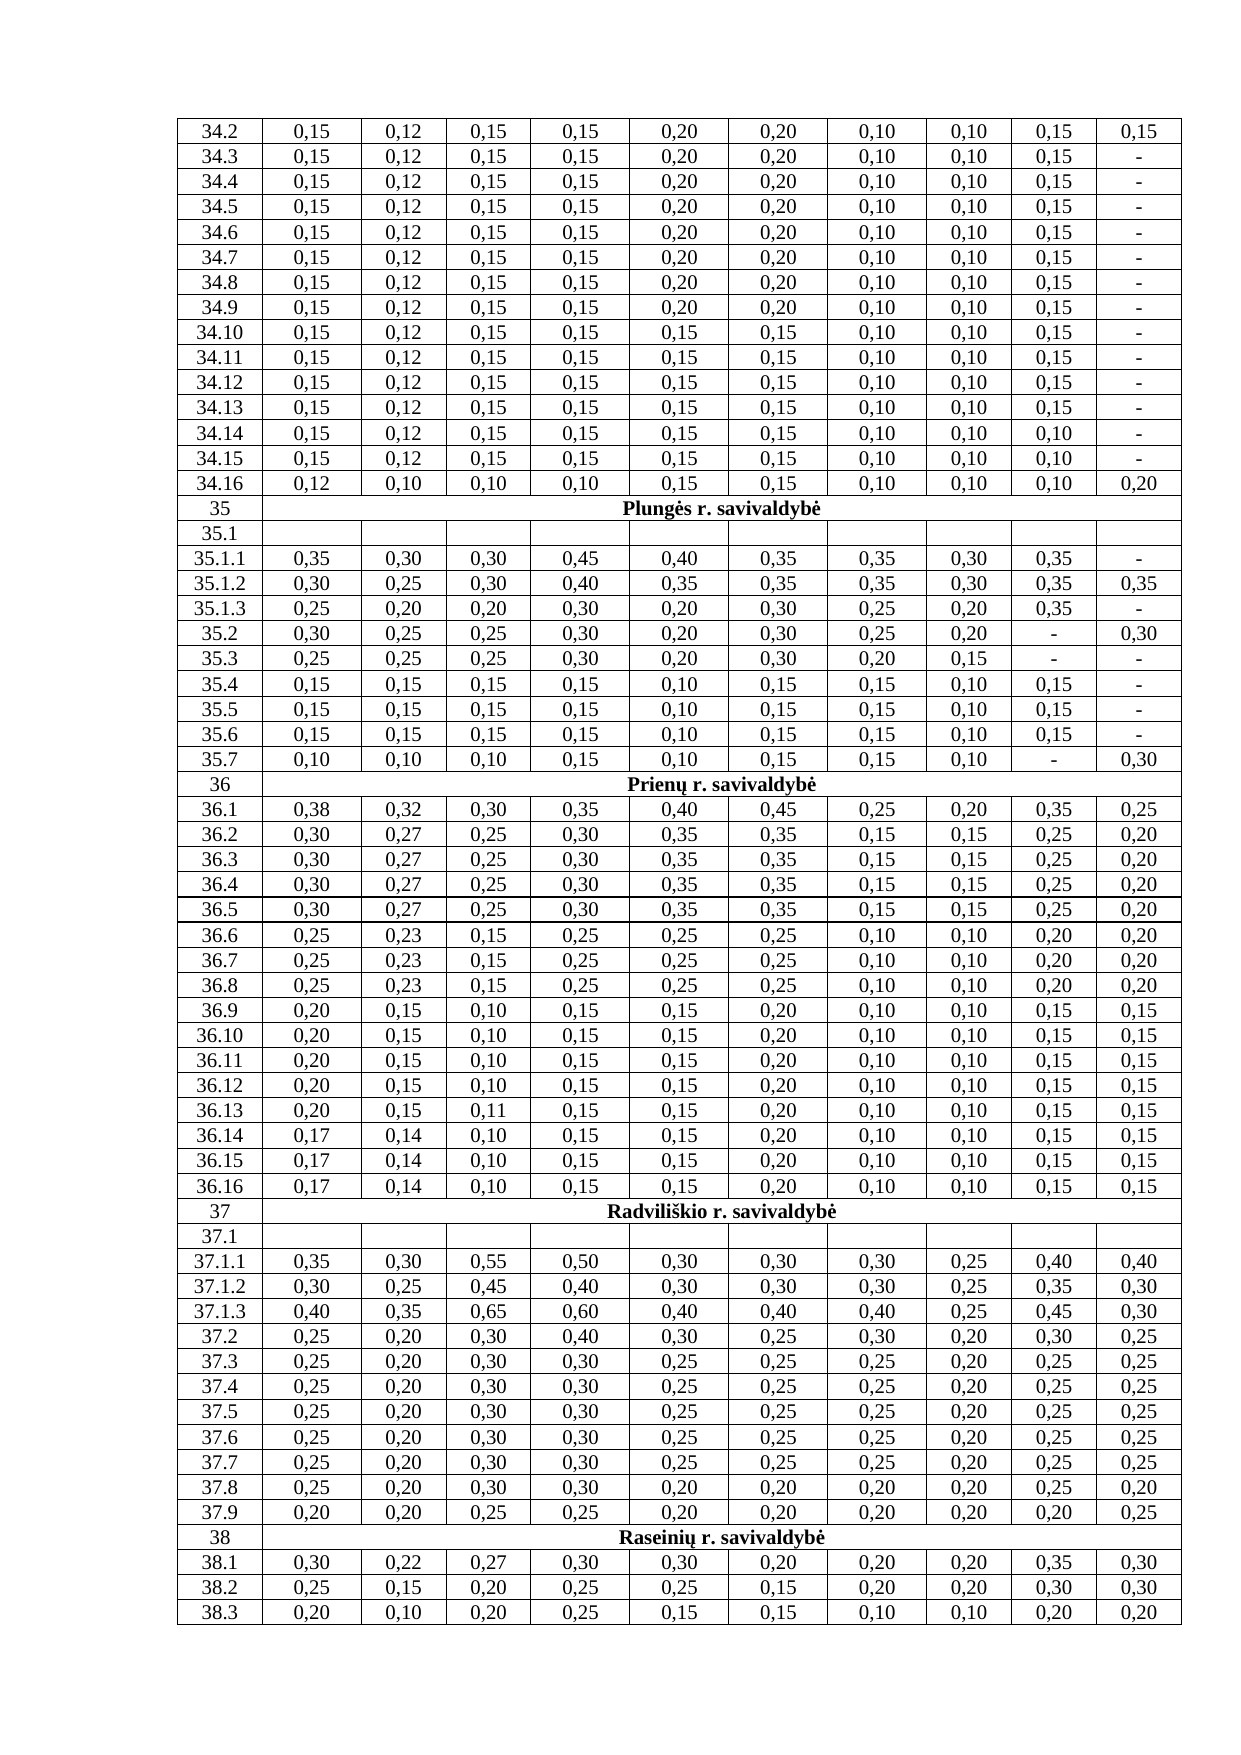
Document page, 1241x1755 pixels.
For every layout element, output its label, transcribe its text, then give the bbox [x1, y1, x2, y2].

table_cell 0,25 [1012, 1450, 1096, 1474]
table_cell 0,10 [927, 1023, 1011, 1047]
table_cell 38.1 [178, 1550, 262, 1574]
table_cell 0,10 [927, 671, 1011, 696]
table_cell 0,40 [630, 797, 728, 821]
table_cell 0,15 [447, 345, 530, 369]
table_cell 0,45 [447, 1274, 530, 1298]
table_cell 0,15 [729, 320, 827, 344]
table_cell 35.5 [178, 697, 262, 721]
table_cell 0,10 [927, 923, 1011, 947]
table_cell [263, 1224, 361, 1248]
table_cell 0,25 [263, 646, 361, 670]
table_cell - [1097, 446, 1181, 469]
table_cell 0,30 [828, 1324, 926, 1348]
table_cell 0,15 [1097, 998, 1181, 1022]
table_cell 0,30 [729, 646, 827, 670]
table_cell 0,15 [1097, 1123, 1181, 1147]
table_cell 0,20 [927, 1349, 1011, 1373]
table_cell 0,15 [729, 345, 827, 369]
table_cell 0,10 [263, 747, 361, 771]
table_cell 0,15 [263, 195, 361, 218]
table_cell 0,15 [531, 1098, 629, 1122]
table_cell [531, 1224, 629, 1248]
table_cell [1012, 1224, 1096, 1248]
table_cell 35.2 [178, 621, 262, 645]
table_cell 0,10 [828, 1123, 926, 1147]
table_cell 0,15 [1097, 1098, 1181, 1122]
table_cell 0,30 [447, 546, 530, 570]
table_cell 36.9 [178, 998, 262, 1022]
table_cell 0,30 [263, 847, 361, 871]
table_cell 0,15 [531, 270, 629, 294]
table_cell 36.16 [178, 1174, 262, 1198]
table_cell 0,25 [927, 1274, 1011, 1298]
table_cell 0,15 [447, 923, 530, 947]
table_cell 0,10 [828, 295, 926, 319]
table_cell 36.8 [178, 973, 262, 997]
table_cell 0,15 [1012, 245, 1096, 269]
table_cell 0,25 [927, 1249, 1011, 1273]
table_cell 0,35 [729, 546, 827, 570]
table_cell 0,30 [630, 1324, 728, 1348]
table_cell 0,15 [447, 270, 530, 294]
table_cell 0,15 [531, 245, 629, 269]
table_cell 0,25 [927, 1299, 1011, 1323]
table_cell 0,15 [828, 872, 926, 896]
table_cell 0,27 [362, 822, 446, 846]
table_cell 0,25 [1012, 1400, 1096, 1423]
table_cell 0,15 [1012, 1073, 1096, 1097]
table_cell 0,20 [729, 220, 827, 244]
table_cell 0,30 [263, 872, 361, 896]
table_cell 0,30 [263, 898, 361, 921]
table_cell 0,25 [1097, 1349, 1181, 1373]
table_cell 0,15 [1012, 195, 1096, 218]
table_cell 0,14 [362, 1123, 446, 1147]
table_cell 35.1.2 [178, 571, 262, 595]
table_cell 0,25 [1097, 1374, 1181, 1398]
table_cell 0,25 [630, 1425, 728, 1449]
table_cell 0,10 [927, 320, 1011, 344]
table_cell 0,10 [828, 144, 926, 168]
table_cell 0,15 [1097, 1073, 1181, 1097]
table_cell 0,20 [263, 1023, 361, 1047]
table_cell 0,20 [362, 1475, 446, 1499]
table_cell 0,40 [630, 1299, 728, 1323]
table_cell 0,15 [630, 345, 728, 369]
table_cell 0,45 [1012, 1299, 1096, 1323]
table_cell 0,10 [927, 370, 1011, 394]
table_cell 0,25 [447, 822, 530, 846]
table_cell 0,15 [362, 1575, 446, 1599]
table_cell 0,25 [531, 973, 629, 997]
table_cell 0,25 [263, 923, 361, 947]
table_cell 0,20 [1097, 923, 1181, 947]
table_cell 0,30 [531, 898, 629, 921]
table_cell [927, 521, 1011, 545]
table_cell 0,15 [531, 295, 629, 319]
table_cell 0,20 [729, 1550, 827, 1574]
table_cell 0,40 [828, 1299, 926, 1323]
table_cell 0,15 [1012, 1149, 1096, 1172]
table_cell 35.6 [178, 722, 262, 746]
table_cell [927, 1224, 1011, 1248]
table_cell 0,20 [828, 1500, 926, 1524]
table_cell [1097, 1224, 1181, 1248]
table_cell 0,12 [362, 245, 446, 269]
table_cell 0,30 [447, 1400, 530, 1423]
table_cell - [1097, 144, 1181, 168]
table_cell 0,30 [927, 571, 1011, 595]
table_cell 0,30 [263, 1550, 361, 1574]
table_cell 0,25 [1012, 1349, 1096, 1373]
table_cell 0,30 [447, 1450, 530, 1474]
table_cell 36.5 [178, 898, 262, 921]
table_cell 0,15 [729, 722, 827, 746]
table_cell 0,15 [362, 697, 446, 721]
table_cell 0,10 [927, 697, 1011, 721]
table_cell 0,20 [1012, 1600, 1096, 1624]
table_cell 0,35 [1012, 797, 1096, 821]
table_cell 0,20 [729, 270, 827, 294]
table_cell - [1097, 295, 1181, 319]
table_cell 0,20 [828, 1575, 926, 1599]
table_cell 0,10 [828, 923, 926, 947]
table_cell 0,15 [1012, 169, 1096, 193]
table_cell 0,35 [630, 847, 728, 871]
table_cell 0,25 [1097, 1425, 1181, 1449]
table_cell 0,20 [1012, 923, 1096, 947]
table_cell 0,20 [927, 1575, 1011, 1599]
table_cell 0,12 [362, 220, 446, 244]
table_cell 0,15 [729, 671, 827, 696]
table_cell 0,25 [263, 1349, 361, 1373]
table_cell 0,10 [927, 395, 1011, 419]
table_cell 0,10 [828, 1600, 926, 1624]
table_cell 0,15 [828, 671, 926, 696]
table_cell 0,30 [447, 1425, 530, 1449]
table_cell 0,10 [447, 1073, 530, 1097]
table_cell 0,15 [531, 1149, 629, 1172]
table_cell 0,20 [729, 1500, 827, 1524]
table_cell 0,20 [630, 220, 728, 244]
table_cell 0,15 [447, 420, 530, 444]
table_cell 0,25 [828, 621, 926, 645]
table_cell 0,15 [263, 671, 361, 696]
table_cell 0,30 [263, 571, 361, 595]
table_cell 0,20 [263, 1073, 361, 1097]
table_cell 0,15 [927, 847, 1011, 871]
table_cell 0,35 [729, 872, 827, 896]
table_cell 0,10 [927, 195, 1011, 218]
table_cell 0,10 [927, 420, 1011, 444]
table_cell 0,20 [630, 245, 728, 269]
table_cell 0,10 [828, 320, 926, 344]
table_cell 0,20 [630, 621, 728, 645]
table_cell 0,30 [729, 596, 827, 620]
table_cell 0,10 [927, 1048, 1011, 1072]
table_cell [630, 521, 728, 545]
table_cell 0,20 [1097, 822, 1181, 846]
table_cell 0,25 [729, 1400, 827, 1423]
table_cell 0,30 [630, 1274, 728, 1298]
table_cell 0,27 [362, 872, 446, 896]
table_cell 0,20 [1097, 1600, 1181, 1624]
table_cell 0,20 [447, 1600, 530, 1624]
table_cell 0,10 [828, 345, 926, 369]
table_cell 0,12 [362, 144, 446, 168]
table_cell 0,15 [729, 697, 827, 721]
table_cell 0,20 [1097, 847, 1181, 871]
table_cell [447, 1224, 530, 1248]
table_cell 37.4 [178, 1374, 262, 1398]
table_cell 0,30 [447, 1349, 530, 1373]
table_cell 0,30 [531, 1450, 629, 1474]
table_cell 0,15 [531, 1048, 629, 1072]
table_cell 0,15 [531, 1023, 629, 1047]
table_cell 35 [178, 496, 262, 520]
table_cell 0,15 [729, 370, 827, 394]
table_cell 0,10 [828, 220, 926, 244]
table_cell 0,40 [531, 571, 629, 595]
table_cell [729, 521, 827, 545]
table_cell 0,15 [828, 898, 926, 921]
table_cell 36.3 [178, 847, 262, 871]
table_cell 0,15 [447, 119, 530, 143]
table_cell - [1097, 169, 1181, 193]
table_cell 0,15 [362, 722, 446, 746]
table_cell 0,15 [1012, 220, 1096, 244]
table_cell 0,15 [263, 169, 361, 193]
table_cell 0,15 [263, 245, 361, 269]
table_cell 34.14 [178, 420, 262, 444]
table_cell 0,15 [263, 144, 361, 168]
table_cell 0,10 [927, 1600, 1011, 1624]
table_cell 0,20 [630, 1500, 728, 1524]
table_cell 0,20 [927, 1500, 1011, 1524]
table_cell 0,30 [1097, 1550, 1181, 1574]
table_cell Plungės r. savivaldybė [263, 496, 1181, 520]
table_cell 0,20 [927, 1400, 1011, 1423]
table_cell 0,38 [263, 797, 361, 821]
table_cell 34.13 [178, 395, 262, 419]
table_cell 36.1 [178, 797, 262, 821]
table_cell 0,15 [1012, 1048, 1096, 1072]
table_cell 0,25 [263, 1450, 361, 1474]
table_cell 0,15 [1012, 295, 1096, 319]
table_cell 0,15 [362, 998, 446, 1022]
table_cell 0,20 [630, 195, 728, 218]
table_cell 0,15 [828, 697, 926, 721]
table_cell 0,30 [1097, 747, 1181, 771]
table_cell 0,40 [1097, 1249, 1181, 1273]
table_cell 0,30 [630, 1249, 728, 1273]
table_cell 0,25 [531, 1600, 629, 1624]
table_cell 0,14 [362, 1149, 446, 1172]
table_cell 0,10 [828, 195, 926, 218]
table_cell 0,15 [531, 1123, 629, 1147]
table_cell 0,25 [630, 1349, 728, 1373]
table_cell 0,10 [828, 1073, 926, 1097]
table_cell 0,10 [828, 420, 926, 444]
table_cell 0,15 [531, 119, 629, 143]
table_cell 0,15 [1012, 1098, 1096, 1122]
table_cell 34.2 [178, 119, 262, 143]
table_cell 0,15 [729, 446, 827, 469]
table_cell 0,10 [1012, 471, 1096, 495]
table_cell 0,25 [362, 1274, 446, 1298]
table_cell 0,30 [447, 1374, 530, 1398]
table_cell 0,20 [362, 596, 446, 620]
table_cell 0,23 [362, 948, 446, 972]
table_cell 0,30 [531, 847, 629, 871]
table_cell 0,30 [263, 822, 361, 846]
table_cell 0,30 [531, 1349, 629, 1373]
table_cell 0,30 [828, 1274, 926, 1298]
table_cell 35.1.3 [178, 596, 262, 620]
table_cell 0,40 [263, 1299, 361, 1323]
table_cell 0,15 [1012, 119, 1096, 143]
table_cell 0,20 [630, 119, 728, 143]
table_cell 0,35 [630, 872, 728, 896]
table_cell 37 [178, 1199, 262, 1223]
table_cell 0,23 [362, 973, 446, 997]
table_cell 0,25 [1097, 1324, 1181, 1348]
table_cell 0,25 [263, 1324, 361, 1348]
table_cell 34.4 [178, 169, 262, 193]
table_cell Raseinių r. savivaldybė [263, 1525, 1181, 1549]
table_cell [828, 521, 926, 545]
table_cell 0,20 [447, 596, 530, 620]
table_cell 0,10 [927, 973, 1011, 997]
table_cell 0,40 [531, 1274, 629, 1298]
table_cell 0,15 [1012, 1023, 1096, 1047]
table_cell 0,20 [729, 1098, 827, 1122]
table_cell 0,15 [263, 119, 361, 143]
table_cell 0,15 [729, 471, 827, 495]
table_cell 36.4 [178, 872, 262, 896]
table_cell - [1097, 646, 1181, 670]
table_cell 0,30 [1097, 1575, 1181, 1599]
table_cell 0,15 [263, 320, 361, 344]
table_cell 0,15 [263, 345, 361, 369]
table_cell 0,12 [362, 395, 446, 419]
table_cell 0,15 [927, 822, 1011, 846]
table_cell 0,15 [1012, 370, 1096, 394]
table_cell 0,10 [927, 1174, 1011, 1198]
table_cell 0,15 [447, 169, 530, 193]
table_cell 0,10 [927, 1073, 1011, 1097]
table_cell 0,35 [630, 898, 728, 921]
table_cell 0,10 [828, 245, 926, 269]
table_cell 0,20 [1012, 1500, 1096, 1524]
table_cell 34.9 [178, 295, 262, 319]
table_cell [828, 1224, 926, 1248]
table_cell 0,15 [447, 144, 530, 168]
table_cell - [1097, 697, 1181, 721]
table_cell 0,30 [531, 822, 629, 846]
table_cell 0,15 [362, 1048, 446, 1072]
table_cell 35.1.1 [178, 546, 262, 570]
table_cell 36.6 [178, 923, 262, 947]
table_cell 0,25 [729, 1374, 827, 1398]
table_cell 0,10 [447, 998, 530, 1022]
table_cell 0,25 [531, 1575, 629, 1599]
table_cell 0,10 [927, 169, 1011, 193]
table_cell 0,10 [927, 948, 1011, 972]
table_cell 0,25 [531, 923, 629, 947]
table_cell 0,20 [828, 646, 926, 670]
table_cell 0,10 [362, 471, 446, 495]
table_cell [263, 521, 361, 545]
table_cell 0,10 [447, 1123, 530, 1147]
table_cell 0,22 [362, 1550, 446, 1574]
table_cell 0,10 [828, 1098, 926, 1122]
table_cell 0,20 [630, 169, 728, 193]
table_cell 0,10 [927, 220, 1011, 244]
table_cell 0,15 [531, 722, 629, 746]
table_cell 0,15 [927, 646, 1011, 670]
table_cell 36.14 [178, 1123, 262, 1147]
table_cell 0,10 [447, 471, 530, 495]
table_cell 0,25 [263, 1575, 361, 1599]
table_cell 0,30 [531, 1425, 629, 1449]
table_cell 0,15 [531, 195, 629, 218]
table_cell 0,15 [1012, 270, 1096, 294]
table_cell 0,15 [729, 747, 827, 771]
table_cell 36.13 [178, 1098, 262, 1122]
table_cell 0,15 [531, 144, 629, 168]
table_cell 0,20 [729, 195, 827, 218]
table_cell 0,20 [1097, 898, 1181, 921]
table_cell Prienų r. savivaldybė [263, 772, 1181, 796]
table_cell 36.2 [178, 822, 262, 846]
table_cell 0,15 [447, 320, 530, 344]
table_cell 0,15 [263, 370, 361, 394]
table_cell - [1097, 546, 1181, 570]
table_cell 0,15 [263, 697, 361, 721]
table_cell 34.10 [178, 320, 262, 344]
table_cell 0,20 [828, 1475, 926, 1499]
table_cell 0,20 [729, 1475, 827, 1499]
table_cell 0,15 [828, 822, 926, 846]
table_cell 0,20 [1097, 948, 1181, 972]
table_cell 0,20 [362, 1450, 446, 1474]
table_cell 34.5 [178, 195, 262, 218]
table_cell 0,15 [630, 370, 728, 394]
table_cell 0,10 [1012, 446, 1096, 469]
table_cell 0,25 [828, 1374, 926, 1398]
table_cell - [1097, 395, 1181, 419]
table_cell 0,25 [263, 1425, 361, 1449]
table_cell 0,15 [531, 747, 629, 771]
table_cell 0,20 [630, 270, 728, 294]
table_cell 0,30 [447, 797, 530, 821]
table_cell 0,10 [828, 169, 926, 193]
table_cell 0,30 [1097, 1299, 1181, 1323]
table_cell 37.8 [178, 1475, 262, 1499]
table_cell 0,15 [447, 973, 530, 997]
table_cell 0,15 [828, 847, 926, 871]
table_cell - [1097, 671, 1181, 696]
table_cell 0,25 [1012, 847, 1096, 871]
table_cell 0,15 [630, 1073, 728, 1097]
table_cell 0,12 [362, 446, 446, 469]
table_cell 0,45 [729, 797, 827, 821]
table_cell 0,15 [531, 671, 629, 696]
table_cell 0,25 [447, 646, 530, 670]
table_cell Radviliškio r. savivaldybė [263, 1199, 1181, 1223]
table_cell 0,10 [828, 471, 926, 495]
table_cell 0,25 [1012, 872, 1096, 896]
table_cell - [1097, 195, 1181, 218]
table_cell 0,20 [1012, 973, 1096, 997]
table_cell 37.3 [178, 1349, 262, 1373]
table_cell 0,23 [362, 923, 446, 947]
table_cell 0,10 [630, 747, 728, 771]
table_cell 0,25 [263, 1374, 361, 1398]
table_cell 0,15 [447, 245, 530, 269]
table_cell 0,17 [263, 1149, 361, 1172]
table_cell 0,10 [828, 973, 926, 997]
table_cell 0,10 [447, 1023, 530, 1047]
table_cell 0,25 [447, 872, 530, 896]
table_cell [362, 1224, 446, 1248]
table_cell 0,25 [729, 1349, 827, 1373]
table_cell 34.12 [178, 370, 262, 394]
table_cell 0,10 [828, 370, 926, 394]
table_cell 0,20 [362, 1500, 446, 1524]
table_cell 0,25 [1097, 1500, 1181, 1524]
table_cell 0,20 [729, 119, 827, 143]
table_cell 0,25 [1097, 1450, 1181, 1474]
table_cell 0,35 [828, 546, 926, 570]
table_cell 0,10 [927, 1149, 1011, 1172]
table_cell 0,10 [927, 446, 1011, 469]
table_cell 0,15 [927, 898, 1011, 921]
table_cell 0,30 [362, 1249, 446, 1273]
table_cell 0,45 [531, 546, 629, 570]
table_cell 37.1.2 [178, 1274, 262, 1298]
table_cell 0,10 [531, 471, 629, 495]
table_cell 0,10 [630, 722, 728, 746]
table_cell 0,25 [263, 1400, 361, 1423]
table_cell 37.9 [178, 1500, 262, 1524]
table_cell 0,10 [927, 1123, 1011, 1147]
table_cell 0,15 [263, 722, 361, 746]
table_cell 0,25 [263, 1475, 361, 1499]
table_cell 0,20 [362, 1324, 446, 1348]
table_cell 0,30 [531, 872, 629, 896]
table_cell 0,20 [927, 1324, 1011, 1348]
table_cell 0,12 [362, 169, 446, 193]
table_cell 0,10 [828, 270, 926, 294]
table_cell 0,15 [447, 697, 530, 721]
table_cell 0,35 [729, 571, 827, 595]
table_cell 38.3 [178, 1600, 262, 1624]
table_cell 0,25 [729, 948, 827, 972]
table_cell 0,30 [447, 1475, 530, 1499]
table_cell 0,30 [447, 1324, 530, 1348]
table_cell 0,15 [447, 446, 530, 469]
table_cell 0,40 [630, 546, 728, 570]
table_cell 0,15 [630, 1098, 728, 1122]
table_cell 0,15 [447, 395, 530, 419]
table_cell 0,15 [531, 697, 629, 721]
table_cell 0,20 [263, 998, 361, 1022]
table_cell 0,15 [447, 671, 530, 696]
table_cell 0,10 [447, 747, 530, 771]
table_cell 0,25 [1012, 1425, 1096, 1449]
table_cell - [1097, 220, 1181, 244]
table_cell 0,10 [828, 948, 926, 972]
table_cell 0,35 [828, 571, 926, 595]
table_cell 0,10 [927, 1098, 1011, 1122]
table_cell 0,15 [630, 1123, 728, 1147]
table_cell 0,35 [630, 571, 728, 595]
table_cell 0,25 [447, 898, 530, 921]
table_cell 0,15 [828, 747, 926, 771]
table_cell 0,10 [927, 747, 1011, 771]
table_cell 0,20 [362, 1349, 446, 1373]
table_cell 34.3 [178, 144, 262, 168]
table_cell 0,12 [362, 345, 446, 369]
table_cell 0,15 [531, 395, 629, 419]
table_cell 0,30 [447, 571, 530, 595]
table_cell 0,20 [927, 1450, 1011, 1474]
table_cell 0,15 [263, 295, 361, 319]
table_cell 0,25 [828, 596, 926, 620]
table_cell 36.15 [178, 1149, 262, 1172]
table_cell 0,15 [531, 370, 629, 394]
table_cell 37.1 [178, 1224, 262, 1248]
table_cell 0,10 [828, 119, 926, 143]
table_cell 0,20 [630, 596, 728, 620]
table_cell [531, 521, 629, 545]
table_cell 0,20 [630, 1475, 728, 1499]
table_cell 0,15 [630, 320, 728, 344]
table_cell 0,20 [263, 1098, 361, 1122]
table_cell - [1012, 621, 1096, 645]
table_cell 0,20 [362, 1425, 446, 1449]
table_cell 0,15 [362, 1073, 446, 1097]
table_cell 0,35 [1012, 596, 1096, 620]
table_cell 36 [178, 772, 262, 796]
table_cell 0,25 [1012, 1475, 1096, 1499]
table_cell 0,25 [630, 948, 728, 972]
table_cell 0,30 [927, 546, 1011, 570]
table_cell 0,10 [630, 697, 728, 721]
table_cell 0,15 [447, 722, 530, 746]
table_cell 0,25 [1097, 797, 1181, 821]
table_cell 0,35 [729, 822, 827, 846]
table_cell 0,25 [1097, 1400, 1181, 1423]
table_cell 0,10 [447, 1174, 530, 1198]
table_cell 36.11 [178, 1048, 262, 1072]
table_cell 0,55 [447, 1249, 530, 1273]
table_cell 0,20 [729, 1023, 827, 1047]
table_cell 0,20 [263, 1500, 361, 1524]
table_cell 0,25 [447, 1500, 530, 1524]
table_cell 0,20 [729, 998, 827, 1022]
table_cell 0,15 [531, 1174, 629, 1198]
table_cell 0,10 [362, 747, 446, 771]
table_cell 0,15 [729, 420, 827, 444]
table_cell 0,15 [1097, 1048, 1181, 1072]
table_cell 0,20 [1012, 948, 1096, 972]
table_cell 35.7 [178, 747, 262, 771]
table_cell 0,15 [927, 872, 1011, 896]
table_cell 0,17 [263, 1174, 361, 1198]
table_cell 34.15 [178, 446, 262, 469]
table_cell 0,20 [729, 1123, 827, 1147]
table_cell 0,25 [1012, 1374, 1096, 1398]
table_cell 0,25 [362, 621, 446, 645]
table_cell 0,20 [729, 144, 827, 168]
table_cell 34.16 [178, 471, 262, 495]
table_cell 0,30 [263, 1274, 361, 1298]
table_cell 0,12 [362, 119, 446, 143]
table_cell 0,15 [447, 370, 530, 394]
table_cell 0,25 [729, 923, 827, 947]
table_cell 37.6 [178, 1425, 262, 1449]
table_cell 0,30 [828, 1249, 926, 1273]
table_cell 0,15 [1012, 345, 1096, 369]
table_cell 0,20 [1097, 471, 1181, 495]
table_cell 0,32 [362, 797, 446, 821]
table_cell 0,15 [630, 1600, 728, 1624]
table_cell 0,15 [362, 671, 446, 696]
table_cell 0,20 [729, 295, 827, 319]
table_cell [729, 1224, 827, 1248]
table_cell 36.12 [178, 1073, 262, 1097]
table_cell 0,20 [263, 1048, 361, 1072]
table_cell 0,15 [362, 1098, 446, 1122]
table_cell 34.11 [178, 345, 262, 369]
table_cell 34.7 [178, 245, 262, 269]
table_cell 0,15 [630, 1174, 728, 1198]
table_cell 36.10 [178, 1023, 262, 1047]
table_cell 0,25 [828, 1349, 926, 1373]
table_cell 0,15 [1097, 1023, 1181, 1047]
table_cell 0,14 [362, 1174, 446, 1198]
table_cell [447, 521, 530, 545]
table_cell 0,15 [531, 345, 629, 369]
table_cell 0,15 [531, 446, 629, 469]
table_cell 0,10 [927, 295, 1011, 319]
table_cell 0,15 [1012, 144, 1096, 168]
table_cell 0,15 [531, 169, 629, 193]
table_cell 37.2 [178, 1324, 262, 1348]
table_cell 36.7 [178, 948, 262, 972]
table_cell 34.8 [178, 270, 262, 294]
table_cell - [1097, 370, 1181, 394]
table_cell 0,35 [531, 797, 629, 821]
table_cell [1012, 521, 1096, 545]
table_cell 0,25 [630, 1450, 728, 1474]
table_cell 0,15 [729, 395, 827, 419]
table_cell 0,10 [828, 395, 926, 419]
table_cell 0,20 [729, 1149, 827, 1172]
table_cell 0,10 [927, 245, 1011, 269]
table_cell 0,50 [531, 1249, 629, 1273]
table_cell 0,15 [630, 471, 728, 495]
table_cell 0,10 [828, 1174, 926, 1198]
table_cell 0,15 [447, 220, 530, 244]
table_cell 0,20 [927, 1550, 1011, 1574]
table_cell 37.5 [178, 1400, 262, 1423]
table_cell 0,15 [1012, 998, 1096, 1022]
table_cell 0,25 [729, 1425, 827, 1449]
table_cell 0,20 [263, 1600, 361, 1624]
table_cell 0,25 [531, 948, 629, 972]
table_cell 0,20 [362, 1400, 446, 1423]
table_cell 0,30 [729, 621, 827, 645]
table_cell 0,11 [447, 1098, 530, 1122]
table_cell - [1012, 747, 1096, 771]
table_cell 0,30 [531, 1400, 629, 1423]
table_cell 0,15 [263, 270, 361, 294]
table_cell 0,15 [630, 998, 728, 1022]
table_cell 0,15 [630, 1149, 728, 1172]
table_cell 0,20 [927, 596, 1011, 620]
table_cell 0,10 [927, 345, 1011, 369]
table_cell 0,20 [927, 1374, 1011, 1398]
table_cell 38 [178, 1525, 262, 1549]
table_cell 0,35 [1012, 1550, 1096, 1574]
table_cell 0,20 [630, 144, 728, 168]
table_cell 35.4 [178, 671, 262, 696]
table_cell 0,12 [362, 295, 446, 319]
table_cell 0,20 [1097, 1475, 1181, 1499]
table_cell 0,30 [531, 646, 629, 670]
table_cell 0,15 [630, 446, 728, 469]
table_cell 0,20 [1097, 872, 1181, 896]
table_cell 0,20 [630, 646, 728, 670]
table_cell 0,35 [1012, 571, 1096, 595]
table_cell 0,12 [362, 195, 446, 218]
table_cell 0,25 [729, 1450, 827, 1474]
table_cell 0,30 [531, 1550, 629, 1574]
table_cell 0,35 [729, 898, 827, 921]
table_cell [630, 1224, 728, 1248]
table_cell 0,15 [1012, 722, 1096, 746]
table_cell 0,35 [263, 1249, 361, 1273]
table_cell 0,25 [447, 621, 530, 645]
table_cell 0,20 [927, 621, 1011, 645]
table_cell 0,20 [630, 295, 728, 319]
table_cell 0,15 [447, 948, 530, 972]
table_cell 0,15 [263, 420, 361, 444]
table_cell 0,35 [362, 1299, 446, 1323]
table_cell 0,25 [630, 973, 728, 997]
table_cell 0,12 [263, 471, 361, 495]
table_cell 0,10 [828, 1149, 926, 1172]
table_cell 0,30 [1097, 621, 1181, 645]
table_cell 0,35 [729, 847, 827, 871]
table_cell 0,10 [447, 1149, 530, 1172]
table_cell 38.2 [178, 1575, 262, 1599]
table_cell 0,25 [828, 1450, 926, 1474]
table_cell 0,25 [447, 847, 530, 871]
table_cell [362, 521, 446, 545]
table_cell 0,20 [729, 1048, 827, 1072]
table_cell 0,15 [263, 446, 361, 469]
table_cell 0,20 [1097, 973, 1181, 997]
table_cell 0,15 [1012, 395, 1096, 419]
table_cell 0,12 [362, 320, 446, 344]
table_cell 0,15 [447, 195, 530, 218]
table_cell 0,20 [927, 1425, 1011, 1449]
table_cell 0,15 [729, 1575, 827, 1599]
table_cell 0,10 [447, 1048, 530, 1072]
table_cell 0,30 [1097, 1274, 1181, 1298]
table_cell 0,15 [1012, 1174, 1096, 1198]
table_cell 0,25 [828, 1400, 926, 1423]
table_cell - [1097, 270, 1181, 294]
table_cell - [1097, 596, 1181, 620]
table_cell 0,25 [263, 973, 361, 997]
table_cell 0,30 [362, 546, 446, 570]
table_cell - [1097, 722, 1181, 746]
table_cell 0,25 [828, 797, 926, 821]
table_cell 0,65 [447, 1299, 530, 1323]
table_cell 0,15 [263, 220, 361, 244]
table_cell 0,10 [927, 119, 1011, 143]
table_cell 0,25 [729, 1324, 827, 1348]
table_cell 0,25 [630, 923, 728, 947]
table_cell 0,30 [729, 1274, 827, 1298]
table_cell 0,15 [828, 722, 926, 746]
table_cell 0,27 [362, 898, 446, 921]
table_cell 0,60 [531, 1299, 629, 1323]
table_cell 37.1.3 [178, 1299, 262, 1323]
table_cell 0,20 [729, 1073, 827, 1097]
table_cell 0,20 [927, 1475, 1011, 1499]
table_cell 0,15 [263, 395, 361, 419]
table_cell 0,20 [729, 169, 827, 193]
table_cell 0,15 [531, 220, 629, 244]
table_cell 0,15 [531, 320, 629, 344]
table_cell 0,15 [1012, 697, 1096, 721]
table_cell 0,10 [927, 144, 1011, 168]
table_cell 0,12 [362, 420, 446, 444]
table_cell 0,15 [531, 998, 629, 1022]
table_cell 0,25 [263, 948, 361, 972]
table_cell 0,30 [1012, 1575, 1096, 1599]
table_cell 0,10 [927, 471, 1011, 495]
table_cell 0,25 [828, 1425, 926, 1449]
table_cell 0,30 [630, 1550, 728, 1574]
table_cell 0,15 [729, 1600, 827, 1624]
table_cell 35.1 [178, 521, 262, 545]
table_cell 0,30 [729, 1249, 827, 1273]
table_cell - [1012, 646, 1096, 670]
table_cell 0,25 [1012, 822, 1096, 846]
table_cell 0,35 [1012, 1274, 1096, 1298]
table_cell 0,15 [531, 420, 629, 444]
table_cell 0,10 [927, 270, 1011, 294]
table_cell - [1097, 245, 1181, 269]
table_cell 0,17 [263, 1123, 361, 1147]
table_cell 0,10 [828, 998, 926, 1022]
table_cell 0,40 [1012, 1249, 1096, 1273]
table_cell 0,30 [531, 596, 629, 620]
table_cell 0,30 [1012, 1324, 1096, 1348]
table_cell 0,15 [447, 295, 530, 319]
table_cell 0,12 [362, 370, 446, 394]
table_cell 0,35 [630, 822, 728, 846]
table_cell - [1097, 345, 1181, 369]
table_cell 0,20 [729, 245, 827, 269]
table_cell 0,10 [828, 1023, 926, 1047]
table_cell 37.1.1 [178, 1249, 262, 1273]
table_cell 0,25 [729, 973, 827, 997]
table_cell 0,25 [630, 1374, 728, 1398]
table_cell 0,15 [1012, 671, 1096, 696]
table_cell 0,20 [927, 797, 1011, 821]
table_cell 0,15 [531, 1073, 629, 1097]
table_cell 0,27 [362, 847, 446, 871]
table_cell 35.3 [178, 646, 262, 670]
table_cell 0,40 [729, 1299, 827, 1323]
table_cell 0,15 [362, 1023, 446, 1047]
table_cell 0,15 [630, 1023, 728, 1047]
table_cell 0,15 [1012, 320, 1096, 344]
table_cell 0,15 [1012, 1123, 1096, 1147]
table_cell 0,25 [263, 596, 361, 620]
table_cell 0,10 [1012, 420, 1096, 444]
table_cell 0,10 [927, 722, 1011, 746]
table_cell 0,12 [362, 270, 446, 294]
table_cell 0,30 [531, 1374, 629, 1398]
table_cell 0,15 [630, 1048, 728, 1072]
table_cell 0,25 [630, 1400, 728, 1423]
table_cell 0,20 [828, 1550, 926, 1574]
table_cell 0,15 [630, 420, 728, 444]
table_cell 0,20 [447, 1575, 530, 1599]
table_cell 0,25 [1012, 898, 1096, 921]
table_cell 0,25 [531, 1500, 629, 1524]
table_cell 0,25 [362, 571, 446, 595]
table_cell 0,15 [630, 395, 728, 419]
table_cell 0,15 [1097, 1149, 1181, 1172]
table_cell 0,10 [828, 446, 926, 469]
table_cell 0,25 [630, 1575, 728, 1599]
table_cell 37.7 [178, 1450, 262, 1474]
table_cell 0,20 [362, 1374, 446, 1398]
table_cell 0,27 [447, 1550, 530, 1574]
table_cell 0,10 [630, 671, 728, 696]
table_cell 0,15 [1097, 1174, 1181, 1198]
table_cell 0,40 [531, 1324, 629, 1348]
table_cell 0,10 [362, 1600, 446, 1624]
table_cell 0,35 [1012, 546, 1096, 570]
table_cell 0,30 [263, 621, 361, 645]
table_cell 0,25 [362, 646, 446, 670]
table_cell 0,20 [729, 1174, 827, 1198]
table_cell 0,15 [1097, 119, 1181, 143]
table_cell - [1097, 320, 1181, 344]
table_cell 34.6 [178, 220, 262, 244]
table_cell 0,30 [531, 621, 629, 645]
table_cell 0,10 [828, 1048, 926, 1072]
table_cell - [1097, 420, 1181, 444]
table_cell 0,10 [927, 998, 1011, 1022]
table_cell [1097, 521, 1181, 545]
table_cell 0,30 [531, 1475, 629, 1499]
table_cell 0,35 [263, 546, 361, 570]
table_cell 0,35 [1097, 571, 1181, 595]
